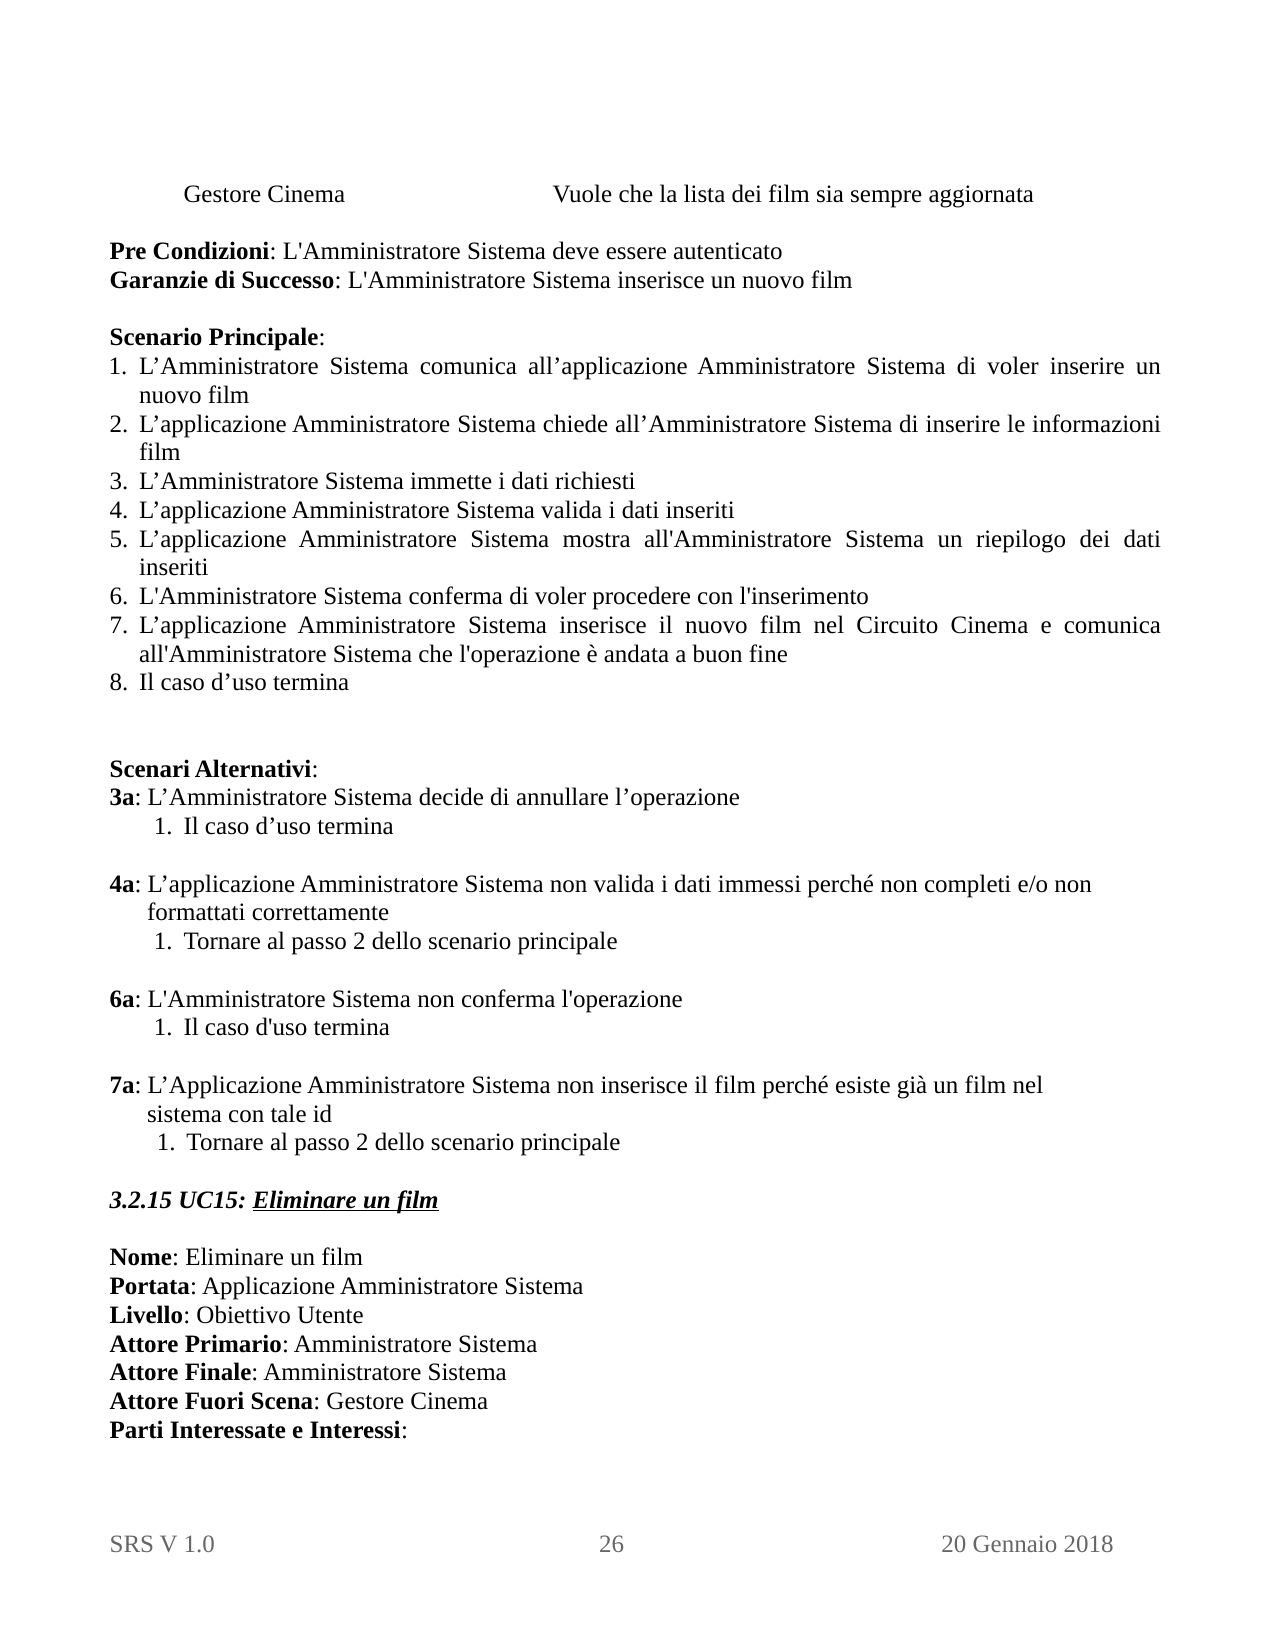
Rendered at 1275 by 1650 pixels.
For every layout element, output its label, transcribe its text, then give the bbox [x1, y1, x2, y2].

list Tornare al passo 2 dello scenario principale [157, 1127, 1162, 1156]
list L’Amministratore Sistema immette i dati richiesti [109, 466, 1162, 495]
text 6a: L'Amministratore Sistema non conferma l'operazione [109, 984, 1162, 1012]
list L’applicazione Amministratore Sistema mostra all'Amministratore Sistema un riepilogo dei dati inseriti [109, 524, 1162, 581]
list Il caso d'uso termina [153, 1012, 1162, 1041]
text Nome: Eliminare un film [109, 1242, 1162, 1271]
text Pre Condizioni: L'Amministratore Sistema deve essere autenticato [109, 236, 1162, 265]
text Garanzie di Successo: L'Amministratore Sistema inserisce un nuovo film [109, 265, 1162, 294]
text Scenario Principale: [109, 322, 1162, 351]
text Parti Interessate e Interessi: [109, 1415, 1162, 1444]
text Attore Primario: Amministratore Sistema [109, 1329, 1162, 1357]
text Attore Fuori Scena: Gestore Cinema [109, 1386, 1162, 1415]
text sistema con tale id [109, 1099, 1162, 1127]
list Il caso d’uso termina [153, 811, 1162, 840]
text 7a: L’Applicazione Amministratore Sistema non inserisce il film perché esiste già un film nel [109, 1070, 1162, 1099]
text 4a: L’applicazione Amministratore Sistema non valida i dati immessi perché non completi e/o non [109, 869, 1162, 897]
text formattati correttamente [109, 897, 1162, 926]
text Gestore Cinema Vuole che la lista dei film sia sempre aggiornata [109, 179, 1162, 207]
list Tornare al passo 2 dello scenario principale [153, 926, 1162, 955]
text 3a: L’Amministratore Sistema decide di annullare l’operazione [109, 782, 1162, 811]
list L'Amministratore Sistema conferma di voler procedere con l'inserimento [109, 581, 1162, 610]
list L’applicazione Amministratore Sistema chiede all’Amministratore Sistema di inserire le informazioni film [109, 409, 1162, 466]
list L’Amministratore Sistema comunica all’applicazione Amministratore Sistema di voler inserire un nuovo film [108, 351, 1162, 409]
text Scenari Alternativi: [109, 754, 1162, 782]
list L’applicazione Amministratore Sistema inserisce il nuovo film nel Circuito Cinema e comunica all'Amministratore Sistema che l'operazione è andata a buon fine [109, 610, 1162, 667]
text 3.2.15 UC15: Eliminare un film [109, 1185, 1162, 1214]
text Portata: Applicazione Amministratore Sistema [109, 1271, 1162, 1300]
text Livello: Obiettivo Utente [109, 1300, 1162, 1329]
text Attore Finale: Amministratore Sistema [109, 1357, 1162, 1386]
list L’applicazione Amministratore Sistema valida i dati inseriti [109, 495, 1162, 524]
list Il caso d’uso termina [109, 667, 1162, 696]
